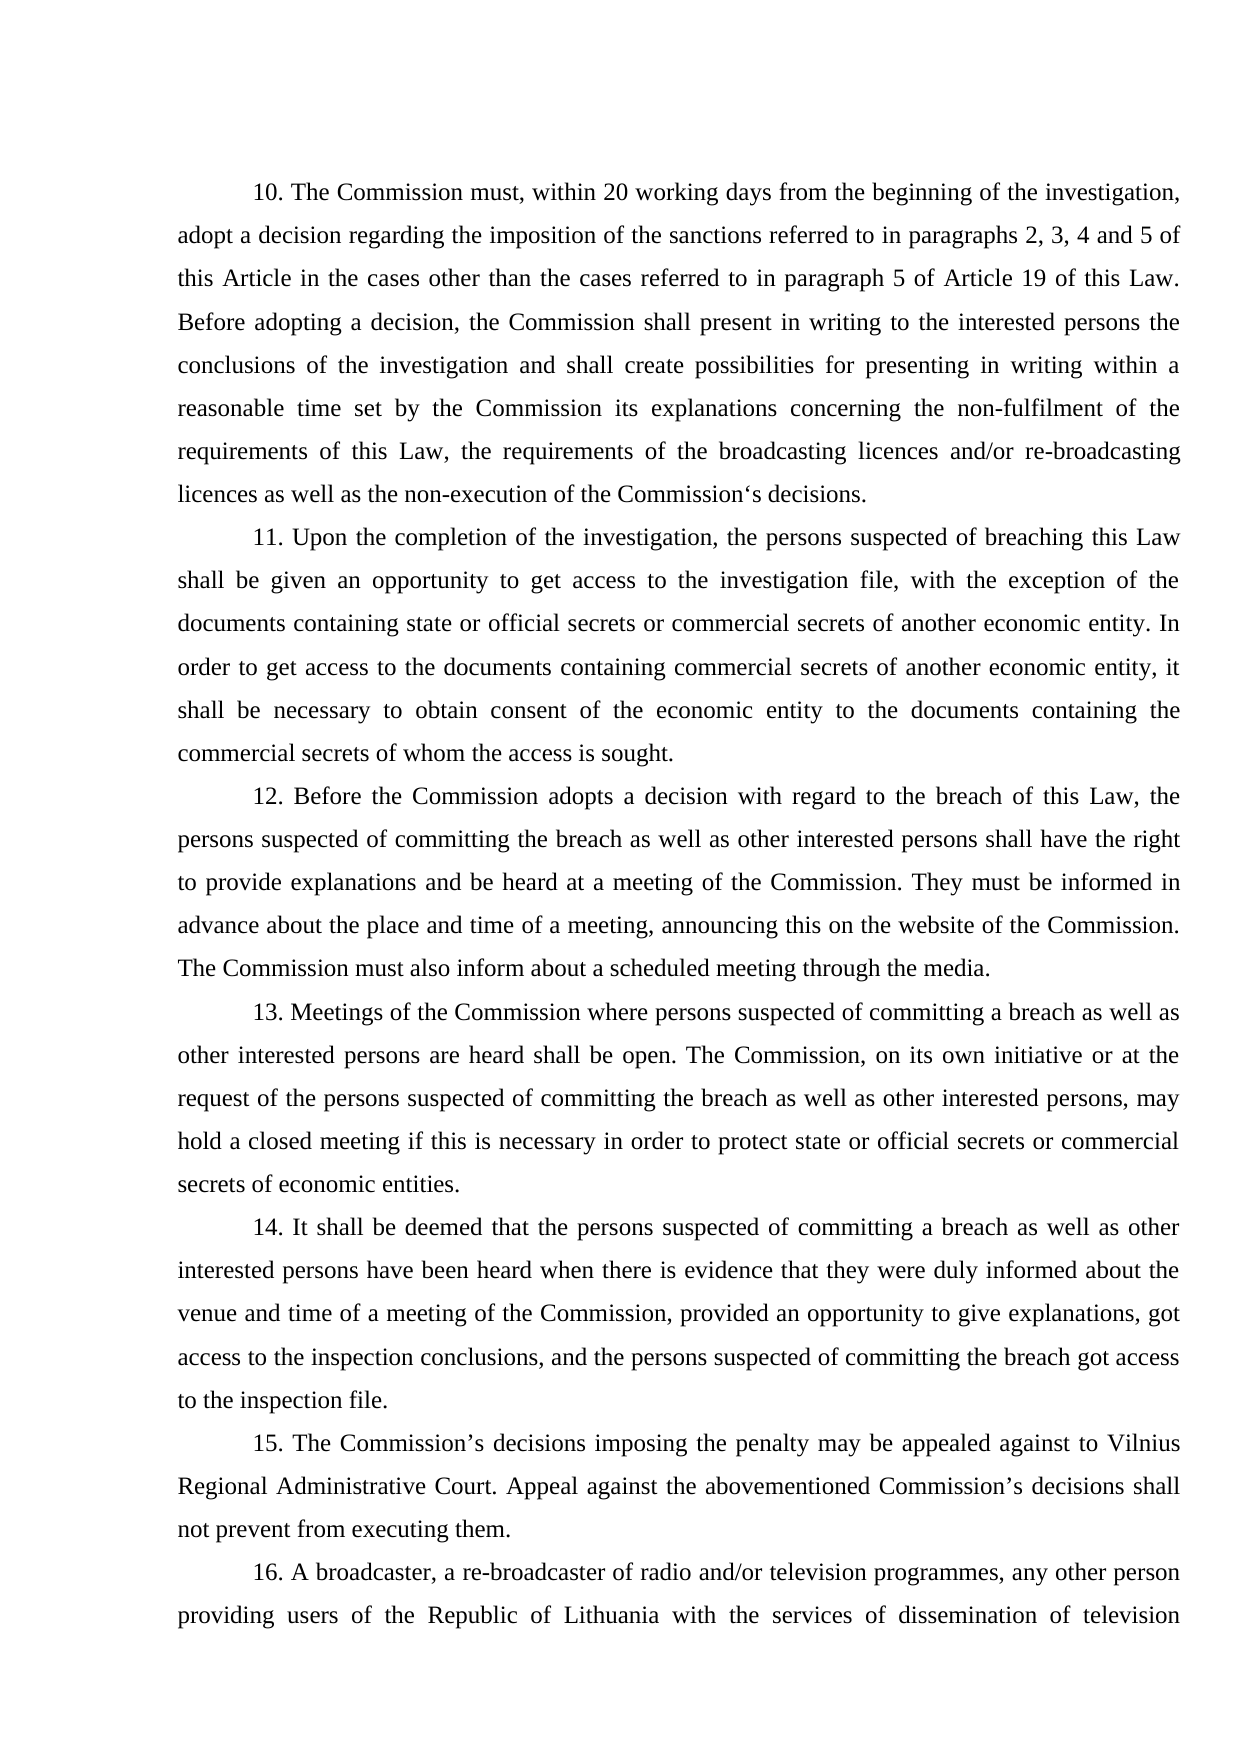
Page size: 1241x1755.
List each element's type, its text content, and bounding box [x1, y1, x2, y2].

text 13. Meetings of the Commission where persons suspected of committing a breach as well as other interested persons are heard shall be open. The Commission, on its own initiative or at the request of the persons suspected of committing the breach as well as other interested persons, may hold a closed meeting if this is necessary in order to protect state or official secrets or commercial secrets of economic entities. [177, 997, 1181, 1198]
text 10. The Commission must, within 20 working days from the beginning of the investigation, adopt a decision regarding the imposition of the sanctions referred to in paragraphs 2, 3, 4 and 5 of this Article in the cases other than the cases referred to in paragraph 5 of Article 19 of this Law. Before adopting a decision, the Commission shall present in writing to the interested persons the conclusions of the investigation and shall create possibilities for presenting in writing within a reasonable time set by the Commission its explanations concerning the non-fulfilment of the requirements of this Law, the requirements of the broadcasting licences and/or re-broadcasting licences as well as the non-execution of the Commission‘s decisions. [177, 177, 1181, 508]
text 16. A broadcaster, a re-broadcaster of radio and/or television programmes, any other person providing users of the Republic of Lithuania with the services of dissemination of television [177, 1557, 1181, 1629]
text 15. The Commission’s decisions imposing the penalty may be appealed against to Vilnius Regional Administrative Court. Appeal against the abovementioned Commission’s decisions shall not prevent from executing them. [177, 1428, 1181, 1543]
text 14. It shall be deemed that the persons suspected of committing a breach as well as other interested persons have been heard when there is evidence that they were duly informed about the venue and time of a meeting of the Commission, provided an opportunity to give explanations, got access to the inspection conclusions, and the persons suspected of committing the breach got access to the inspection file. [177, 1212, 1181, 1413]
text 11. Upon the completion of the investigation, the persons suspected of breaching this Law shall be given an opportunity to get access to the investigation file, with the exception of the documents containing state or official secrets or commercial secrets of another economic entity. In order to get access to the documents containing commercial secrets of another economic entity, it shall be necessary to obtain consent of the economic entity to the documents containing the commercial secrets of whom the access is sought. [177, 522, 1181, 767]
text 12. Before the Commission adopts a decision with regard to the breach of this Law, the persons suspected of committing the breach as well as other interested persons shall have the right to provide explanations and be heard at a meeting of the Commission. They must be informed in advance about the place and time of a meeting, announcing this on the website of the Commission. The Commission must also inform about a scheduled meeting through the media. [177, 781, 1181, 982]
